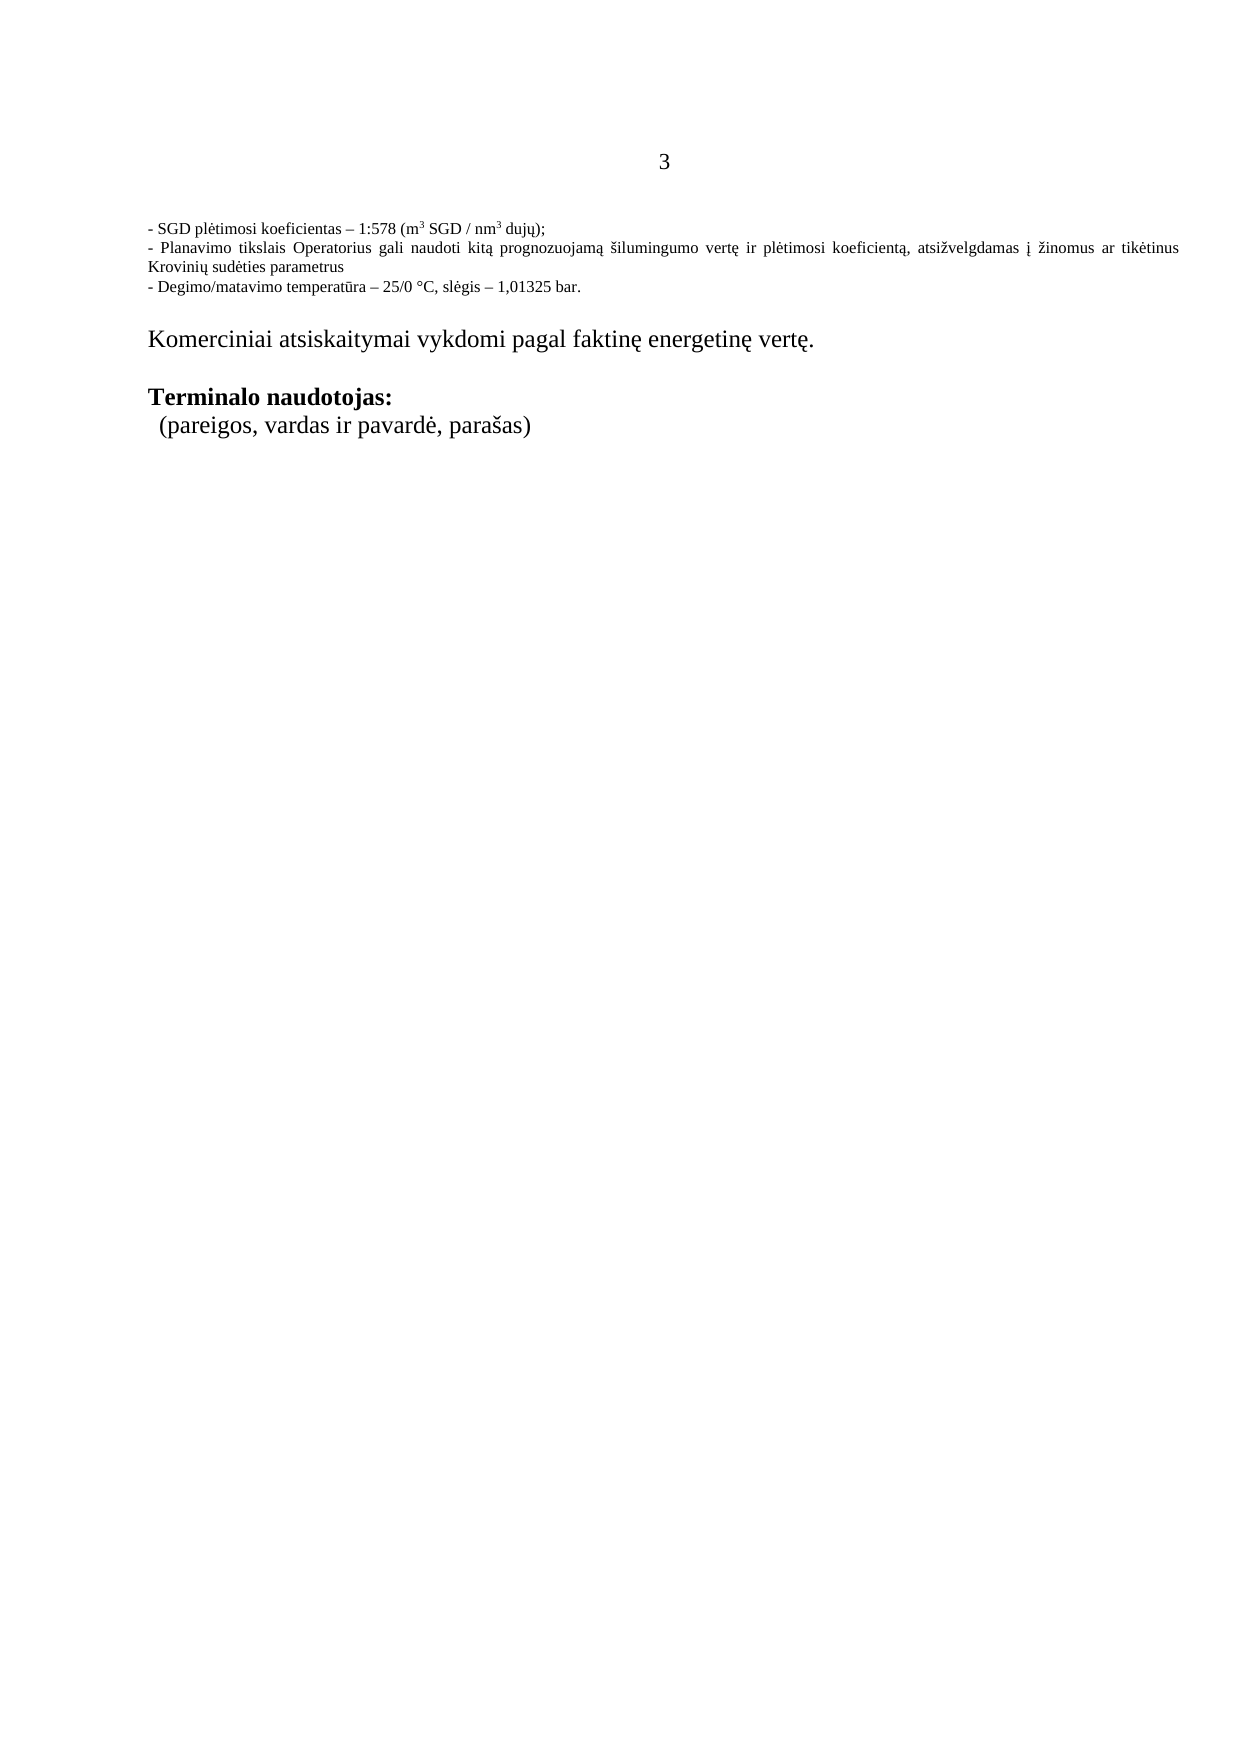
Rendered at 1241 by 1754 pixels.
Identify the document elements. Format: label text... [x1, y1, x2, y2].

text Terminalo naudotojas: [148, 382, 1181, 411]
table_header (pareigos, vardas ir pavardė, parašas) [148, 411, 593, 576]
text - Planavimo tikslais Operatorius gali naudoti kitą prognozuojamą šilumingumo vertę ir plėtimosi koeficientą, atsižvelgdamas į žinomus ar tikėtinus Krovinių sudėties parametrus [148, 238, 1181, 276]
text Komerciniai atsiskaitymai vykdomi pagal faktinę energetinę vertę. [148, 324, 1181, 353]
text - Degimo/matavimo temperatūra – 25/0 °C, slėgis – 1,01325 bar. [148, 276, 1181, 296]
text - SGD plėtimosi koeficientas – 1:578 (m3 SGD / nm3 dujų); [148, 219, 1181, 238]
